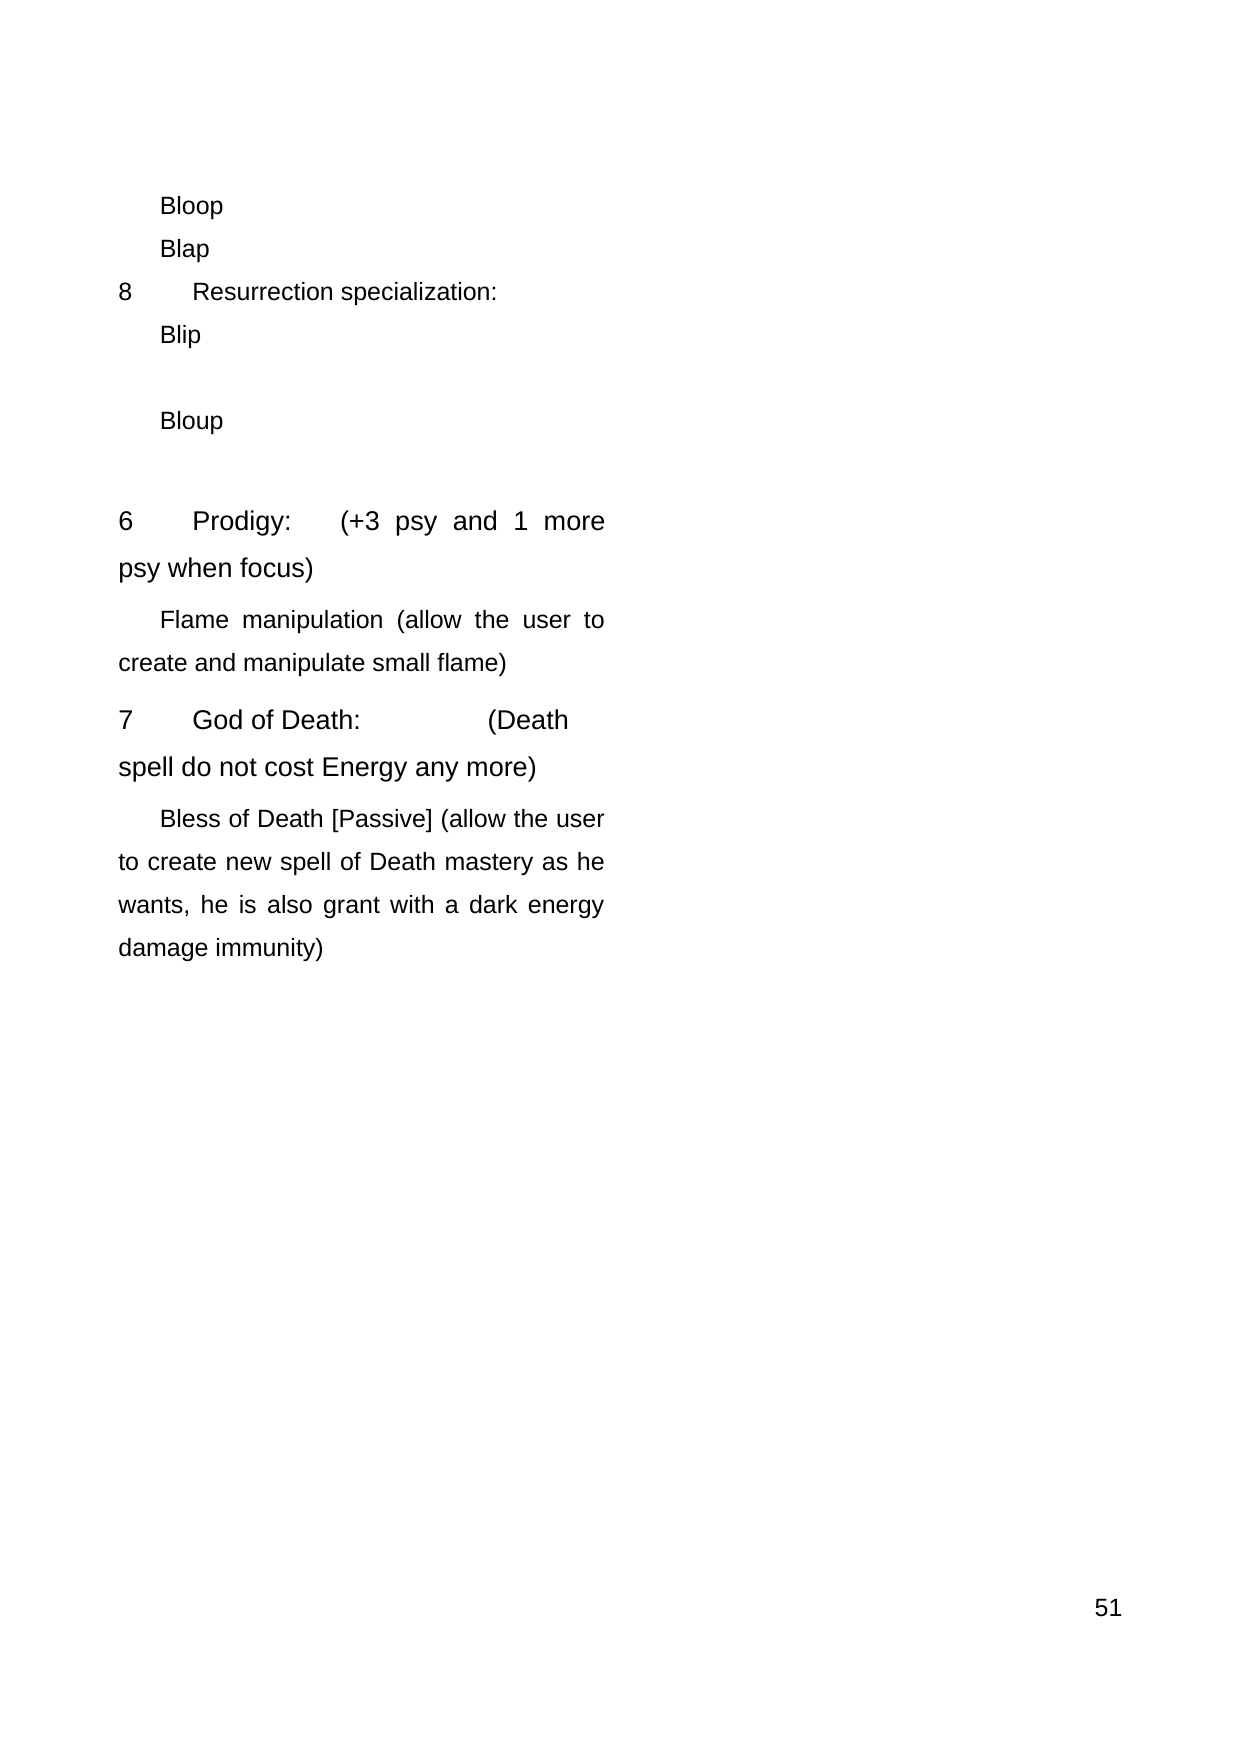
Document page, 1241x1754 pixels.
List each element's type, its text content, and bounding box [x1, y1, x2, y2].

text Blip [118, 320, 605, 349]
text Bloop [118, 191, 605, 219]
text Bloup [118, 406, 605, 435]
list Resurrection specialization: [118, 277, 605, 306]
subtitle God of Death: (Death spell do not cost Energy any more) [118, 704, 605, 782]
text Blap [118, 234, 605, 262]
text Bless of Death [Passive] (allow the user to create new spell of Death mastery as he wants, he is also grant with a dark energy damage immunity) [118, 804, 605, 962]
subtitle Prodigy: (+3 psy and 1 more psy when focus) [118, 505, 605, 583]
text Flame manipulation (allow the user to create and manipulate small flame) [118, 605, 605, 677]
